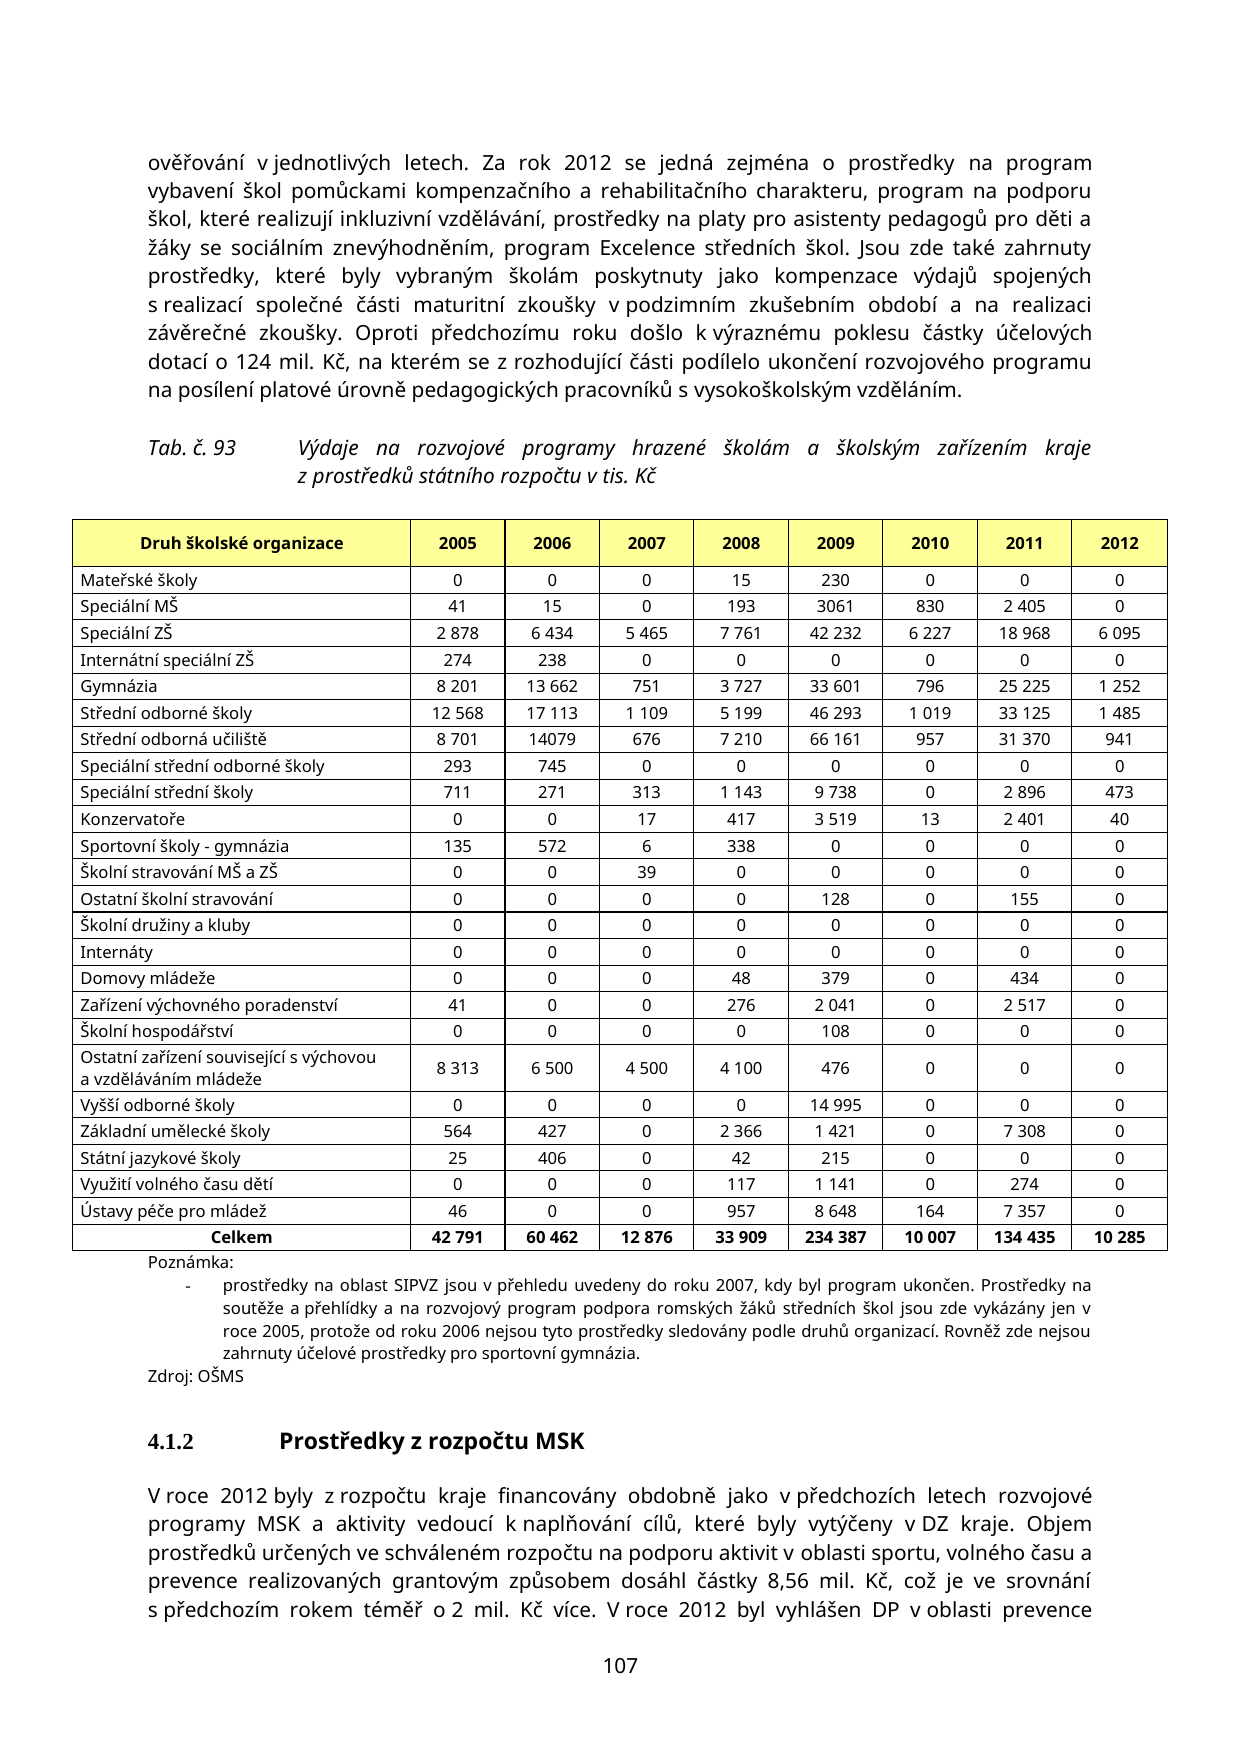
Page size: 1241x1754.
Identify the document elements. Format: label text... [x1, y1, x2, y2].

table_cell 0 [789, 647, 882, 672]
table_cell 0 [1072, 992, 1167, 1018]
table_cell 0 [883, 1092, 977, 1117]
table_cell 796 [883, 674, 977, 699]
table_cell 0 [978, 833, 1071, 858]
table_cell 2 041 [789, 992, 882, 1018]
text Zdroj: OŠMS [148, 1365, 1092, 1387]
table_cell 0 [1072, 753, 1167, 779]
list Výdaje na rozvojové programy hrazené školám a školským zařízením kraje z prostředků státního rozpočtu v tis. Kč [148, 433, 1092, 490]
table_cell 0 [1072, 1045, 1167, 1091]
table_cell 0 [978, 913, 1071, 938]
table_cell 0 [883, 753, 977, 779]
table_cell 66 161 [789, 727, 882, 752]
table_cell 0 [978, 1092, 1071, 1117]
table_cell 164 [883, 1198, 977, 1223]
table_cell 0 [789, 753, 882, 779]
table_cell 1 019 [883, 700, 977, 726]
table_cell 215 [789, 1145, 882, 1170]
table_header 2005 [411, 520, 504, 566]
table_cell 0 [1072, 913, 1167, 938]
table_cell 0 [978, 753, 1071, 779]
table_header 2012 [1072, 520, 1167, 566]
table_cell 0 [1072, 966, 1167, 991]
table_cell 751 [600, 674, 693, 699]
table_cell 6 434 [506, 620, 599, 646]
table_cell 0 [883, 992, 977, 1018]
table_cell 0 [411, 913, 504, 938]
table_cell 0 [411, 806, 504, 832]
table_cell Internáty [73, 939, 410, 964]
table_cell 476 [789, 1045, 882, 1091]
table_cell 1 421 [789, 1118, 882, 1144]
table_cell 42 791 [411, 1225, 504, 1250]
table_cell 0 [600, 939, 693, 964]
table_cell Ústavy péče pro mládež [73, 1198, 410, 1223]
table_cell 13 [883, 806, 977, 832]
table_cell 6 227 [883, 620, 977, 646]
table_cell 0 [600, 992, 693, 1018]
table_cell 0 [600, 1092, 693, 1117]
table_cell 0 [978, 939, 1071, 964]
table_cell 711 [411, 780, 504, 805]
table_cell 0 [978, 567, 1071, 593]
table_cell 4 100 [694, 1045, 788, 1091]
table_cell 234 387 [789, 1225, 882, 1250]
table_cell 17 113 [506, 700, 599, 726]
table_cell 830 [883, 594, 977, 619]
table_cell 0 [1072, 1118, 1167, 1144]
table_cell 33 909 [694, 1225, 788, 1250]
table_cell 41 [411, 594, 504, 619]
table_cell 9 738 [789, 780, 882, 805]
table_cell 108 [789, 1019, 882, 1044]
table_cell 2 517 [978, 992, 1071, 1018]
table_cell 745 [506, 753, 599, 779]
table_cell 0 [694, 939, 788, 964]
table_cell 8 648 [789, 1198, 882, 1223]
table_cell 417 [694, 806, 788, 832]
table_cell 42 [694, 1145, 788, 1170]
table_cell Speciální ZŠ [73, 620, 410, 646]
table_cell 0 [1072, 1145, 1167, 1170]
table_cell 0 [411, 886, 504, 911]
table_cell 10 285 [1072, 1225, 1167, 1250]
table_cell 8 313 [411, 1045, 504, 1091]
table_cell 42 232 [789, 620, 882, 646]
table_cell Mateřské školy [73, 567, 410, 593]
list prostředky na oblast SIPVZ jsou v přehledu uvedeny do roku 2007, kdy byl program ukončen. Prostředky na soutěže a přehlídky a na rozvojový program podpora romských žáků středních škol jsou zde vykázány jen v roce 2005, protože od roku 2006 nejsou tyto prostředky sledovány podle druhů organizací. Rovněž zde nejsou zahrnuty účelové prostředky pro sportovní gymnázia. [185, 1274, 1092, 1365]
table_cell 1 252 [1072, 674, 1167, 699]
table_cell 0 [1072, 939, 1167, 964]
table_cell 0 [694, 753, 788, 779]
table_cell 5 199 [694, 700, 788, 726]
table_cell 0 [1072, 647, 1167, 672]
table_cell Speciální střední školy [73, 780, 410, 805]
table_cell 128 [789, 886, 882, 911]
table_cell 0 [506, 567, 599, 593]
table_cell 12 876 [600, 1225, 693, 1250]
table_header 2009 [789, 520, 882, 566]
table_cell 0 [883, 966, 977, 991]
table_cell 0 [883, 939, 977, 964]
table_cell 957 [883, 727, 977, 752]
table_cell 41 [411, 992, 504, 1018]
table_cell 0 [600, 647, 693, 672]
table_cell 0 [694, 859, 788, 885]
table_cell 230 [789, 567, 882, 593]
table_cell 15 [694, 567, 788, 593]
table_cell 0 [883, 913, 977, 938]
table_cell 0 [411, 1019, 504, 1044]
table_cell 40 [1072, 806, 1167, 832]
table_cell 0 [506, 1198, 599, 1223]
table_cell 0 [789, 859, 882, 885]
table_cell 193 [694, 594, 788, 619]
table_cell 46 [411, 1198, 504, 1223]
table_cell 0 [883, 1019, 977, 1044]
table_cell 0 [883, 567, 977, 593]
table_cell 0 [1072, 1092, 1167, 1117]
table_cell 0 [978, 1145, 1071, 1170]
table_cell 0 [694, 913, 788, 938]
table_cell 2 401 [978, 806, 1071, 832]
table_cell 0 [506, 913, 599, 938]
table_cell 0 [1072, 1019, 1167, 1044]
table_cell 12 568 [411, 700, 504, 726]
table_cell 564 [411, 1118, 504, 1144]
table_cell 25 225 [978, 674, 1071, 699]
table_cell 8 701 [411, 727, 504, 752]
table_cell 0 [978, 1045, 1071, 1091]
table_cell 0 [411, 939, 504, 964]
table_cell Školní družiny a kluby [73, 913, 410, 938]
table_cell 0 [1072, 859, 1167, 885]
table_cell 473 [1072, 780, 1167, 805]
table_cell 3061 [789, 594, 882, 619]
table_cell 379 [789, 966, 882, 991]
table_cell 0 [506, 859, 599, 885]
table_cell 0 [978, 1019, 1071, 1044]
table_cell 0 [883, 886, 977, 911]
table_cell 15 [506, 594, 599, 619]
table_cell 0 [694, 1019, 788, 1044]
table_cell 2 896 [978, 780, 1071, 805]
table_header Druh školské organizace [73, 520, 410, 566]
table_cell 13 662 [506, 674, 599, 699]
table_cell 3 519 [789, 806, 882, 832]
table_cell 434 [978, 966, 1071, 991]
table_cell 6 500 [506, 1045, 599, 1091]
table_cell 427 [506, 1118, 599, 1144]
table_cell 117 [694, 1171, 788, 1197]
table_cell 0 [411, 1092, 504, 1117]
table_cell Střední odborná učiliště [73, 727, 410, 752]
table_cell 238 [506, 647, 599, 672]
table_cell 7 308 [978, 1118, 1071, 1144]
table_cell 39 [600, 859, 693, 885]
table_cell 0 [506, 806, 599, 832]
table_cell 0 [1072, 567, 1167, 593]
table_cell 0 [506, 966, 599, 991]
table_cell 0 [789, 939, 882, 964]
table_cell 33 125 [978, 700, 1071, 726]
table_cell Internátní speciální ZŠ [73, 647, 410, 672]
table_cell 33 601 [789, 674, 882, 699]
table_cell 293 [411, 753, 504, 779]
table_cell 0 [600, 913, 693, 938]
table_cell 1 141 [789, 1171, 882, 1197]
table_cell 10 007 [883, 1225, 977, 1250]
table_cell 1 109 [600, 700, 693, 726]
table_cell 0 [883, 1145, 977, 1170]
table_cell 0 [600, 567, 693, 593]
table_cell 0 [694, 647, 788, 672]
text Poznámka: [148, 1251, 1092, 1274]
table_header 2008 [694, 520, 788, 566]
table_cell 0 [506, 992, 599, 1018]
table_cell 135 [411, 833, 504, 858]
table_cell Vyšší odborné školy [73, 1092, 410, 1117]
table_cell 31 370 [978, 727, 1071, 752]
table_cell 0 [600, 1019, 693, 1044]
table_cell 0 [694, 886, 788, 911]
table_cell 0 [600, 1171, 693, 1197]
table_cell Ostatní zařízení související s výchovou a vzděláváním mládeže [73, 1045, 410, 1091]
table_cell 48 [694, 966, 788, 991]
table_cell 0 [600, 1145, 693, 1170]
table_cell 14 995 [789, 1092, 882, 1117]
table_cell 0 [411, 1171, 504, 1197]
table_cell Školní hospodářství [73, 1019, 410, 1044]
table_cell 0 [694, 1092, 788, 1117]
table_cell 0 [600, 594, 693, 619]
table_header 2007 [600, 520, 693, 566]
table_cell Státní jazykové školy [73, 1145, 410, 1170]
subtitle Prostředky z rozpočtu MSK [148, 1425, 1092, 1456]
table_cell 4 500 [600, 1045, 693, 1091]
table_header 2006 [506, 520, 599, 566]
table_cell 0 [411, 859, 504, 885]
table_cell 338 [694, 833, 788, 858]
table_cell 14079 [506, 727, 599, 752]
table_cell 60 462 [506, 1225, 599, 1250]
table_cell 0 [506, 939, 599, 964]
table_cell Domovy mládeže [73, 966, 410, 991]
table_cell 0 [506, 1092, 599, 1117]
table_cell 0 [506, 1019, 599, 1044]
table_cell Speciální MŠ [73, 594, 410, 619]
table_cell 274 [411, 647, 504, 672]
table_cell 406 [506, 1145, 599, 1170]
table_cell Využití volného času dětí [73, 1171, 410, 1197]
table_cell Střední odborné školy [73, 700, 410, 726]
table_cell 5 465 [600, 620, 693, 646]
table_cell 0 [1072, 594, 1167, 619]
table_cell 1 485 [1072, 700, 1167, 726]
table_cell 7 357 [978, 1198, 1071, 1223]
table_cell 676 [600, 727, 693, 752]
table_cell 0 [789, 913, 882, 938]
table_cell 2 405 [978, 594, 1071, 619]
table_cell 155 [978, 886, 1071, 911]
table_header 2010 [883, 520, 977, 566]
table_cell Zařízení výchovného poradenství [73, 992, 410, 1018]
table_cell 276 [694, 992, 788, 1018]
table_cell 2 366 [694, 1118, 788, 1144]
table_cell 957 [694, 1198, 788, 1223]
table_cell 1 143 [694, 780, 788, 805]
table_cell 25 [411, 1145, 504, 1170]
table_cell 0 [1072, 886, 1167, 911]
table_cell 0 [600, 1198, 693, 1223]
table_cell 6 [600, 833, 693, 858]
table_cell Speciální střední odborné školy [73, 753, 410, 779]
table_cell 0 [978, 647, 1071, 672]
table_cell 0 [411, 966, 504, 991]
table_cell 0 [506, 886, 599, 911]
table_cell 46 293 [789, 700, 882, 726]
table_cell Ostatní školní stravování [73, 886, 410, 911]
table_cell 0 [1072, 1171, 1167, 1197]
text ověřování v jednotlivých letech. Za rok 2012 se jedná zejména o prostředky na program vybavení škol pomůckami kompenzačního a rehabilitačního charakteru, program na podporu škol, které realizují inkluzivní vzdělávání, prostředky na platy pro asistenty pedagogů pro děti a žáky se sociálním znevýhodněním, program Excelence středních škol. Jsou zde také zahrnuty prostředky, které byly vybraným školám poskytnuty jako kompenzace výdajů spojených s realizací společné části maturitní zkoušky v podzimním zkušebním období a na realizaci závěrečné zkoušky. Oproti předchozímu roku došlo k výraznému poklesu částky účelových dotací o 124 mil. Kč, na kterém se z rozhodující části podílelo ukončení rozvojového programu na posílení platové úrovně pedagogických pracovníků s vysokoškolským vzděláním. [148, 148, 1092, 404]
table_cell 8 201 [411, 674, 504, 699]
table_cell 0 [883, 647, 977, 672]
table_cell Gymnázia [73, 674, 410, 699]
table_cell 0 [600, 753, 693, 779]
table_cell Celkem [73, 1225, 410, 1250]
table_cell 0 [411, 567, 504, 593]
table_cell 17 [600, 806, 693, 832]
table_cell 572 [506, 833, 599, 858]
table_cell 7 761 [694, 620, 788, 646]
table_cell 134 435 [978, 1225, 1071, 1250]
table_cell Konzervatoře [73, 806, 410, 832]
table_cell 0 [883, 1118, 977, 1144]
text V roce 2012 byly z rozpočtu kraje financovány obdobně jako v předchozích letech rozvojové programy MSK a aktivity vedoucí k naplňování cílů, které byly vytýčeny v DZ kraje. Objem prostředků určených ve schváleném rozpočtu na podporu aktivit v oblasti sportu, volného času a prevence realizovaných grantovým způsobem dosáhl částky 8,56 mil. Kč, což je ve srovnání s předchozím rokem téměř o 2 mil. Kč více. V roce 2012 byl vyhlášen DP v oblasti prevence [148, 1481, 1092, 1623]
table_header 2011 [978, 520, 1071, 566]
table_cell 0 [1072, 833, 1167, 858]
table_cell Sportovní školy - gymnázia [73, 833, 410, 858]
table_cell Základní umělecké školy [73, 1118, 410, 1144]
table_cell 0 [978, 859, 1071, 885]
table_cell 0 [883, 780, 977, 805]
table_cell Školní stravování MŠ a ZŠ [73, 859, 410, 885]
table_cell 0 [1072, 1198, 1167, 1223]
table_cell 0 [600, 886, 693, 911]
table_cell 0 [506, 1171, 599, 1197]
table_cell 0 [600, 966, 693, 991]
table_cell 313 [600, 780, 693, 805]
table_cell 6 095 [1072, 620, 1167, 646]
table_cell 0 [883, 1045, 977, 1091]
table_cell 3 727 [694, 674, 788, 699]
table_cell 0 [883, 833, 977, 858]
table_cell 274 [978, 1171, 1071, 1197]
table_cell 0 [789, 833, 882, 858]
table_cell 2 878 [411, 620, 504, 646]
table_cell 18 968 [978, 620, 1071, 646]
table_cell 271 [506, 780, 599, 805]
table_cell 0 [883, 859, 977, 885]
table_cell 941 [1072, 727, 1167, 752]
table_cell 0 [600, 1118, 693, 1144]
table_cell 7 210 [694, 727, 788, 752]
table_cell 0 [883, 1171, 977, 1197]
